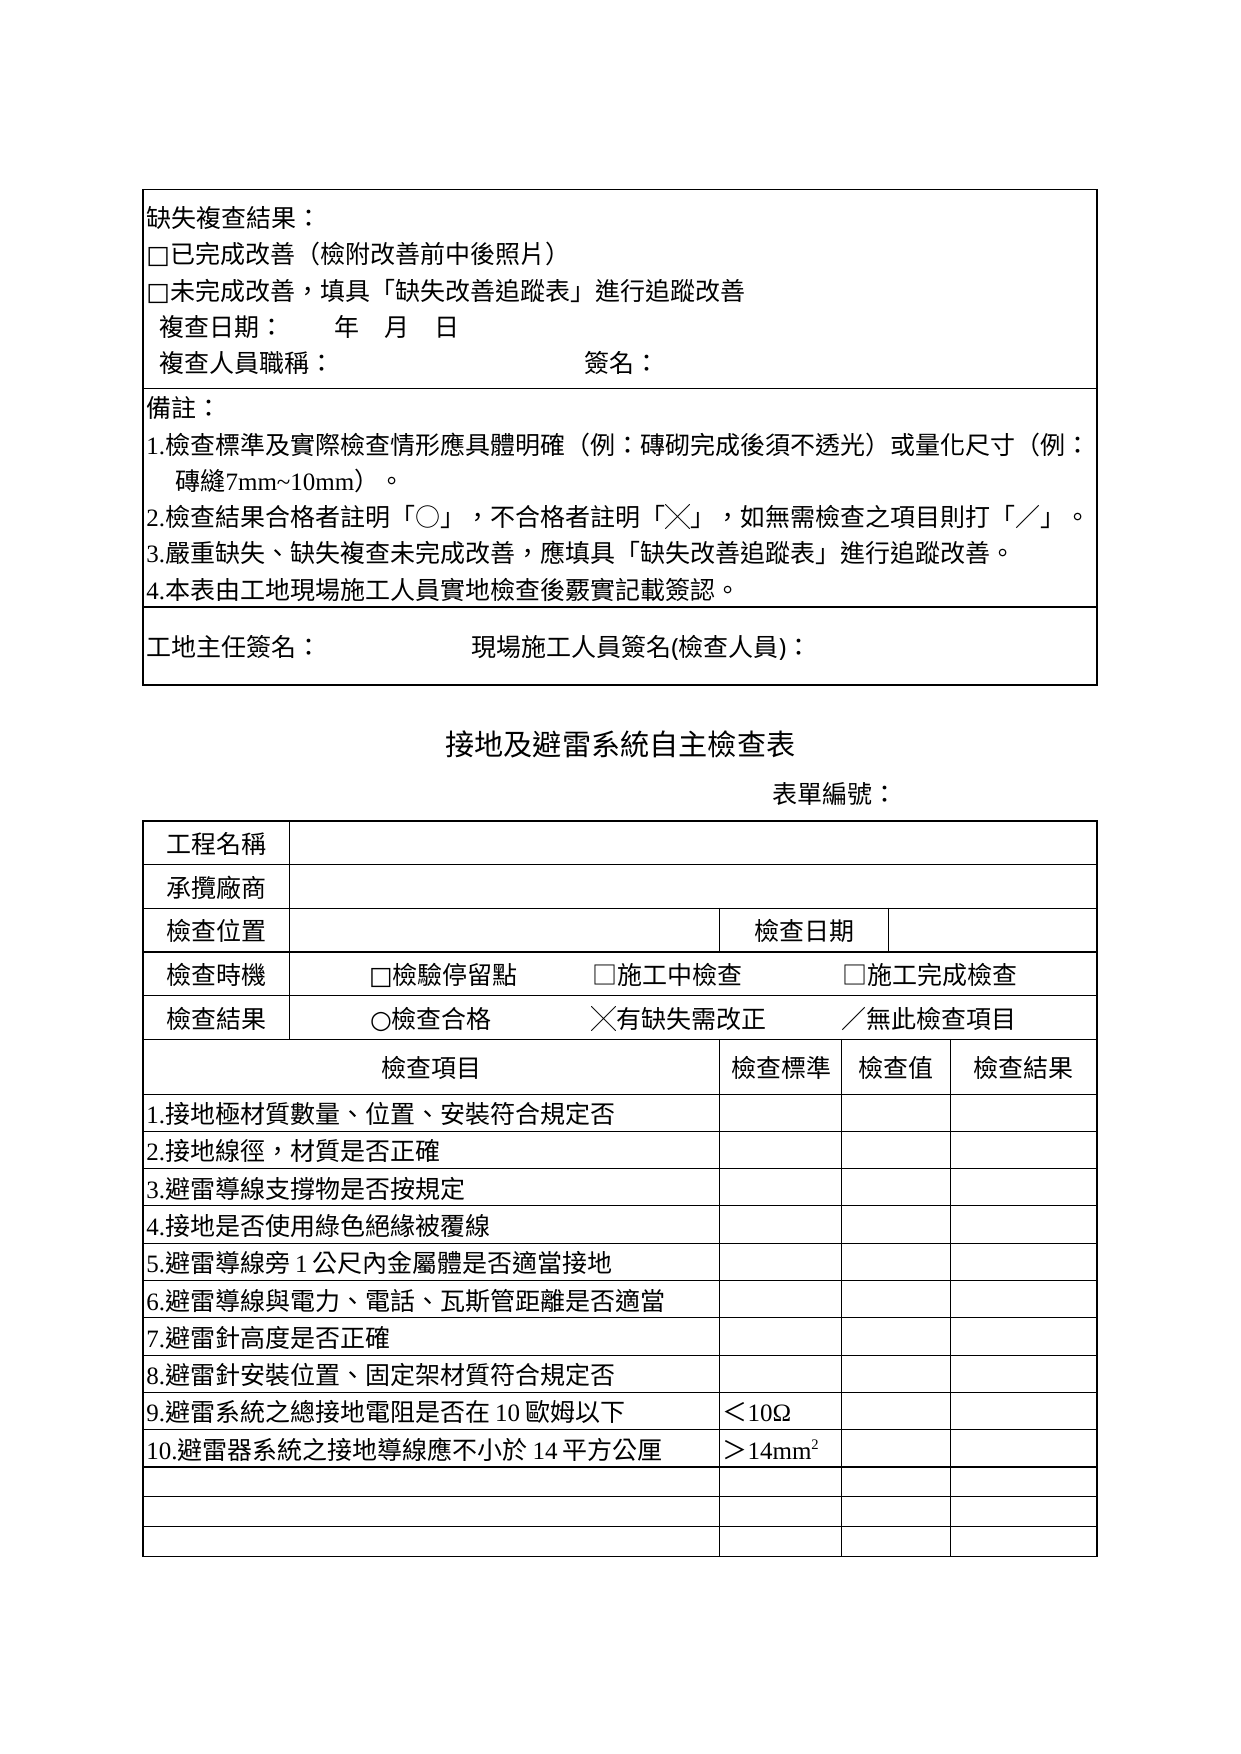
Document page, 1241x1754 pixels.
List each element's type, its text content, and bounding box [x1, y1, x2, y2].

table_cell 檢查值 [842, 1040, 950, 1093]
table_cell [842, 1281, 950, 1317]
table_cell [842, 1206, 950, 1243]
table_cell [720, 1095, 841, 1131]
table_cell [951, 1318, 1096, 1354]
table_cell [951, 1393, 1096, 1429]
text 表單編號： [148, 775, 1092, 811]
table_cell [842, 1430, 950, 1466]
table_cell [720, 1206, 841, 1243]
table_cell [951, 1281, 1096, 1317]
table_cell 檢查結果 [951, 1040, 1096, 1093]
table_cell [842, 1356, 950, 1392]
table_cell [720, 1356, 841, 1392]
table_cell [951, 1497, 1096, 1526]
table_cell [951, 1468, 1096, 1496]
table_cell [720, 1244, 841, 1280]
table_cell [290, 909, 719, 951]
table_cell 2.接地線徑，材質是否正確 [144, 1132, 719, 1168]
table_cell [720, 1468, 841, 1496]
table_cell [842, 1393, 950, 1429]
table_cell [290, 865, 1096, 908]
table_cell [951, 1356, 1096, 1392]
table_cell 8.避雷針安裝位置、固定架材質符合規定否 [144, 1356, 719, 1392]
table_cell [842, 1468, 950, 1496]
table_cell 6.避雷導線與電力、電話、瓦斯管距離是否適當 [144, 1281, 719, 1317]
table_cell 7.避雷針高度是否正確 [144, 1318, 719, 1354]
table_cell 檢查標準 [720, 1040, 841, 1093]
table_cell 3.避雷導線支撐物是否按規定 [144, 1169, 719, 1205]
text 接地及避雷系統自主檢查表 [148, 722, 1092, 764]
table_cell [951, 1095, 1096, 1131]
table_header 工程名稱 [144, 822, 289, 864]
table_cell 1.接地極材質數量、位置、安裝符合規定否 [144, 1095, 719, 1131]
table_cell ○檢查合格 ╳有缺失需改正 ／無此檢查項目 [290, 996, 1096, 1039]
table_cell 檢查時機 [144, 953, 289, 995]
table_cell 工地主任簽名： 現場施工人員簽名(檢查人員)： [144, 608, 1096, 684]
table_cell [144, 1497, 719, 1526]
table_header [290, 822, 1096, 864]
table_cell [144, 1527, 719, 1556]
table_cell [720, 1169, 841, 1205]
table_cell [842, 1318, 950, 1354]
table_cell [720, 1497, 841, 1526]
table_cell 缺失複查結果： □已完成改善（檢附改善前中後照片） □未完成改善，填具「缺失改善追蹤表」進行追蹤改善 複查日期： 年 月 日 複查人員職稱： 簽名： [144, 190, 1096, 388]
table_cell 檢查結果 [144, 996, 289, 1039]
table_cell [889, 909, 1096, 951]
table_cell [951, 1244, 1096, 1280]
table_cell [951, 1169, 1096, 1205]
table_cell [842, 1244, 950, 1280]
table_cell [720, 1281, 841, 1317]
table_cell [842, 1527, 950, 1556]
table_cell [720, 1318, 841, 1354]
table_cell [842, 1132, 950, 1168]
table_cell 檢查日期 [720, 909, 888, 951]
table_cell ＜10Ω [720, 1393, 841, 1429]
table_cell [951, 1430, 1096, 1466]
table_cell ＞14mm2 [720, 1430, 841, 1466]
table_cell 9.避雷系統之總接地電阻是否在10歐姆以下 [144, 1393, 719, 1429]
table_cell [720, 1527, 841, 1556]
table_cell [951, 1527, 1096, 1556]
table_cell [842, 1169, 950, 1205]
table_cell 備註： 1.檢查標準及實際檢查情形應具體明確（例：磚砌完成後須不透光）或量化尺寸（例：磚縫7mm~10mm）。 2.檢查結果合格者註明「○」，不合格者註明「╳」，如無需檢查之項目則打「／」。 3.嚴重缺失、缺失複查未完成改善，應填具「缺失改善追蹤表」進行追蹤改善。 4.本表由工地現場施工人員實地檢查後覈實記載簽認。 [144, 389, 1096, 606]
table_cell 檢查項目 [144, 1040, 719, 1093]
table_cell [144, 1468, 719, 1496]
table_cell [842, 1497, 950, 1526]
table_cell □檢驗停留點 □施工中檢查 □施工完成檢查 [290, 953, 1096, 995]
table_cell 5.避雷導線旁1公尺內金屬體是否適當接地 [144, 1244, 719, 1280]
table_cell 10.避雷器系統之接地導線應不小於14平方公厘 [144, 1430, 719, 1466]
table_cell 承攬廠商 [144, 865, 289, 908]
table_cell [951, 1132, 1096, 1168]
table_cell 檢查位置 [144, 909, 289, 951]
table_cell 4.接地是否使用綠色絕緣被覆線 [144, 1206, 719, 1243]
table_cell [842, 1095, 950, 1131]
table_cell [720, 1132, 841, 1168]
table_cell [951, 1206, 1096, 1243]
